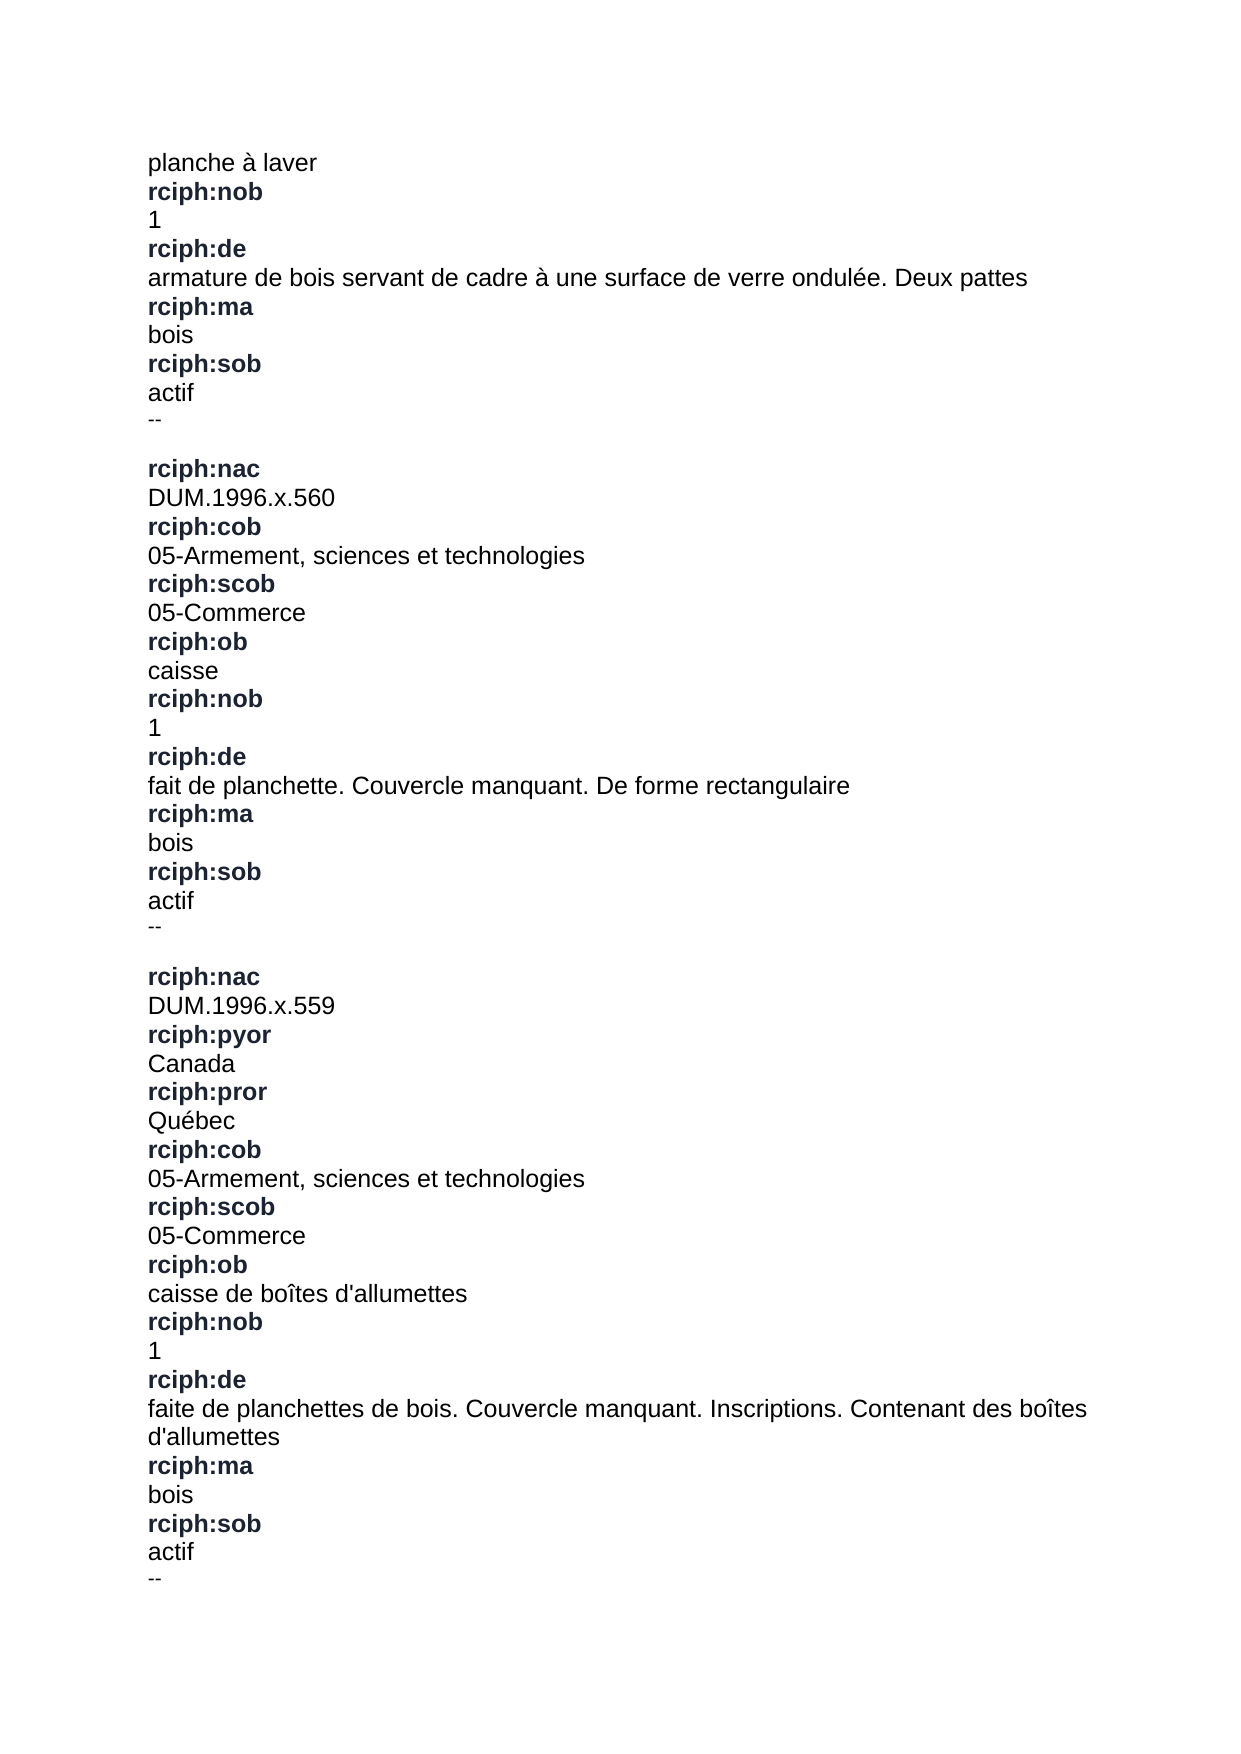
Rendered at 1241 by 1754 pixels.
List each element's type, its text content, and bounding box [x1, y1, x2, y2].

text -- [148, 914, 1092, 938]
text rciph:sob [148, 349, 1092, 378]
text rciph:ob [148, 1250, 1092, 1278]
text rciph:cob [148, 1135, 1092, 1163]
text rciph:nob [148, 1307, 1092, 1336]
text actif [148, 378, 1092, 406]
text fait de planchette. Couvercle manquant. De forme rectangulaire [148, 771, 1092, 799]
text DUM.1996.x.560 [148, 483, 1092, 512]
text caisse [148, 656, 1092, 684]
text rciph:pyor [148, 1020, 1092, 1048]
text 05-Armement, sciences et technologies [148, 1163, 1092, 1192]
text DUM.1996.x.559 [148, 991, 1092, 1020]
text bois [148, 1480, 1092, 1508]
text bois [148, 828, 1092, 857]
text 05-Commerce [148, 598, 1092, 627]
text Canada [148, 1048, 1092, 1077]
text rciph:nac [148, 454, 1092, 483]
text actif [148, 1537, 1092, 1566]
text rciph:cob [148, 512, 1092, 541]
text 05-Commerce [148, 1221, 1092, 1250]
text rciph:sob [148, 1508, 1092, 1537]
text rciph:ob [148, 627, 1092, 656]
text rciph:ma [148, 291, 1092, 320]
text planche à laver [148, 148, 1092, 176]
text caisse de boîtes d'allumettes [148, 1278, 1092, 1307]
text rciph:nob [148, 684, 1092, 713]
text 1 [148, 205, 1092, 234]
text armature de bois servant de cadre à une surface de verre ondulée. Deux pattes [148, 263, 1092, 291]
text bois [148, 320, 1092, 349]
text rciph:de [148, 234, 1092, 263]
text 05-Armement, sciences et technologies [148, 541, 1092, 569]
text Québec [148, 1106, 1092, 1135]
text rciph:ma [148, 799, 1092, 828]
text rciph:sob [148, 857, 1092, 886]
text rciph:nob [148, 176, 1092, 205]
text actif [148, 886, 1092, 914]
text rciph:de [148, 1365, 1092, 1393]
text -- [148, 406, 1092, 430]
text rciph:scob [148, 569, 1092, 598]
text rciph:nac [148, 962, 1092, 991]
text faite de planchettes de bois. Couvercle manquant. Inscriptions. Contenant des boîtes d'allumettes [148, 1393, 1092, 1451]
text rciph:scob [148, 1192, 1092, 1221]
text rciph:de [148, 742, 1092, 771]
text 1 [148, 713, 1092, 742]
text -- [148, 1566, 1092, 1590]
text rciph:ma [148, 1451, 1092, 1480]
text rciph:pror [148, 1077, 1092, 1106]
text 1 [148, 1336, 1092, 1365]
